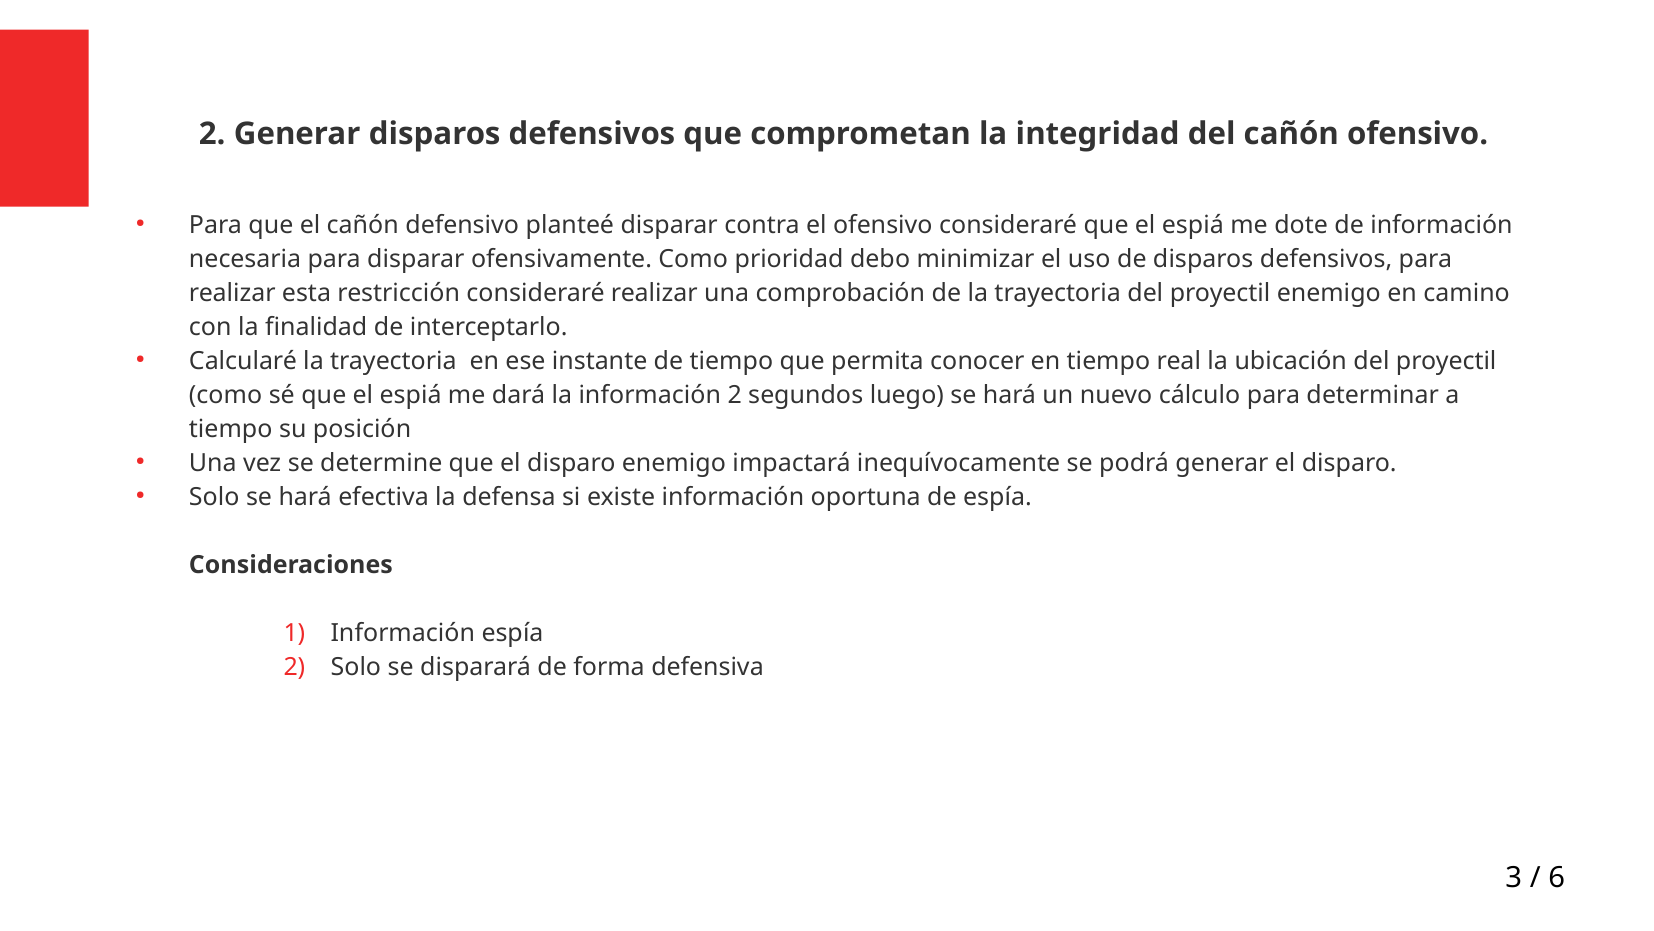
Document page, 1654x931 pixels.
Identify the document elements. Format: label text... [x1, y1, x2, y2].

list Para que el cañón defensivo planteé disparar contra el ofensivo consideraré que el espiá me dote de información necesaria para disparar ofensivamente. Como prioridad debo minimizar el uso de disparos defensivos, para realizar esta restricción consideraré realizar una comprobación de la trayectoria del proyectil enemigo en camino con la finalidad de interceptarlo. Calcularé la trayectoria en ese instante de tiempo que permita conocer en tiempo real la ubicación del proyectil (como sé que el espiá me dará la información 2 segundos luego) se hará un nuevo cálculo para determinar a tiempo su posición Una vez se determine que el disparo enemigo impactará inequívocamente se podrá generar el disparo. Solo se hará efectiva la defensa si existe información oportuna de espía. Consideraciones Información espía Solo se disparará de forma defensiva [118, 206, 1536, 806]
title 2. Generar disparos defensivos que comprometan la integridad del cañón ofensivo. [118, 110, 1571, 154]
